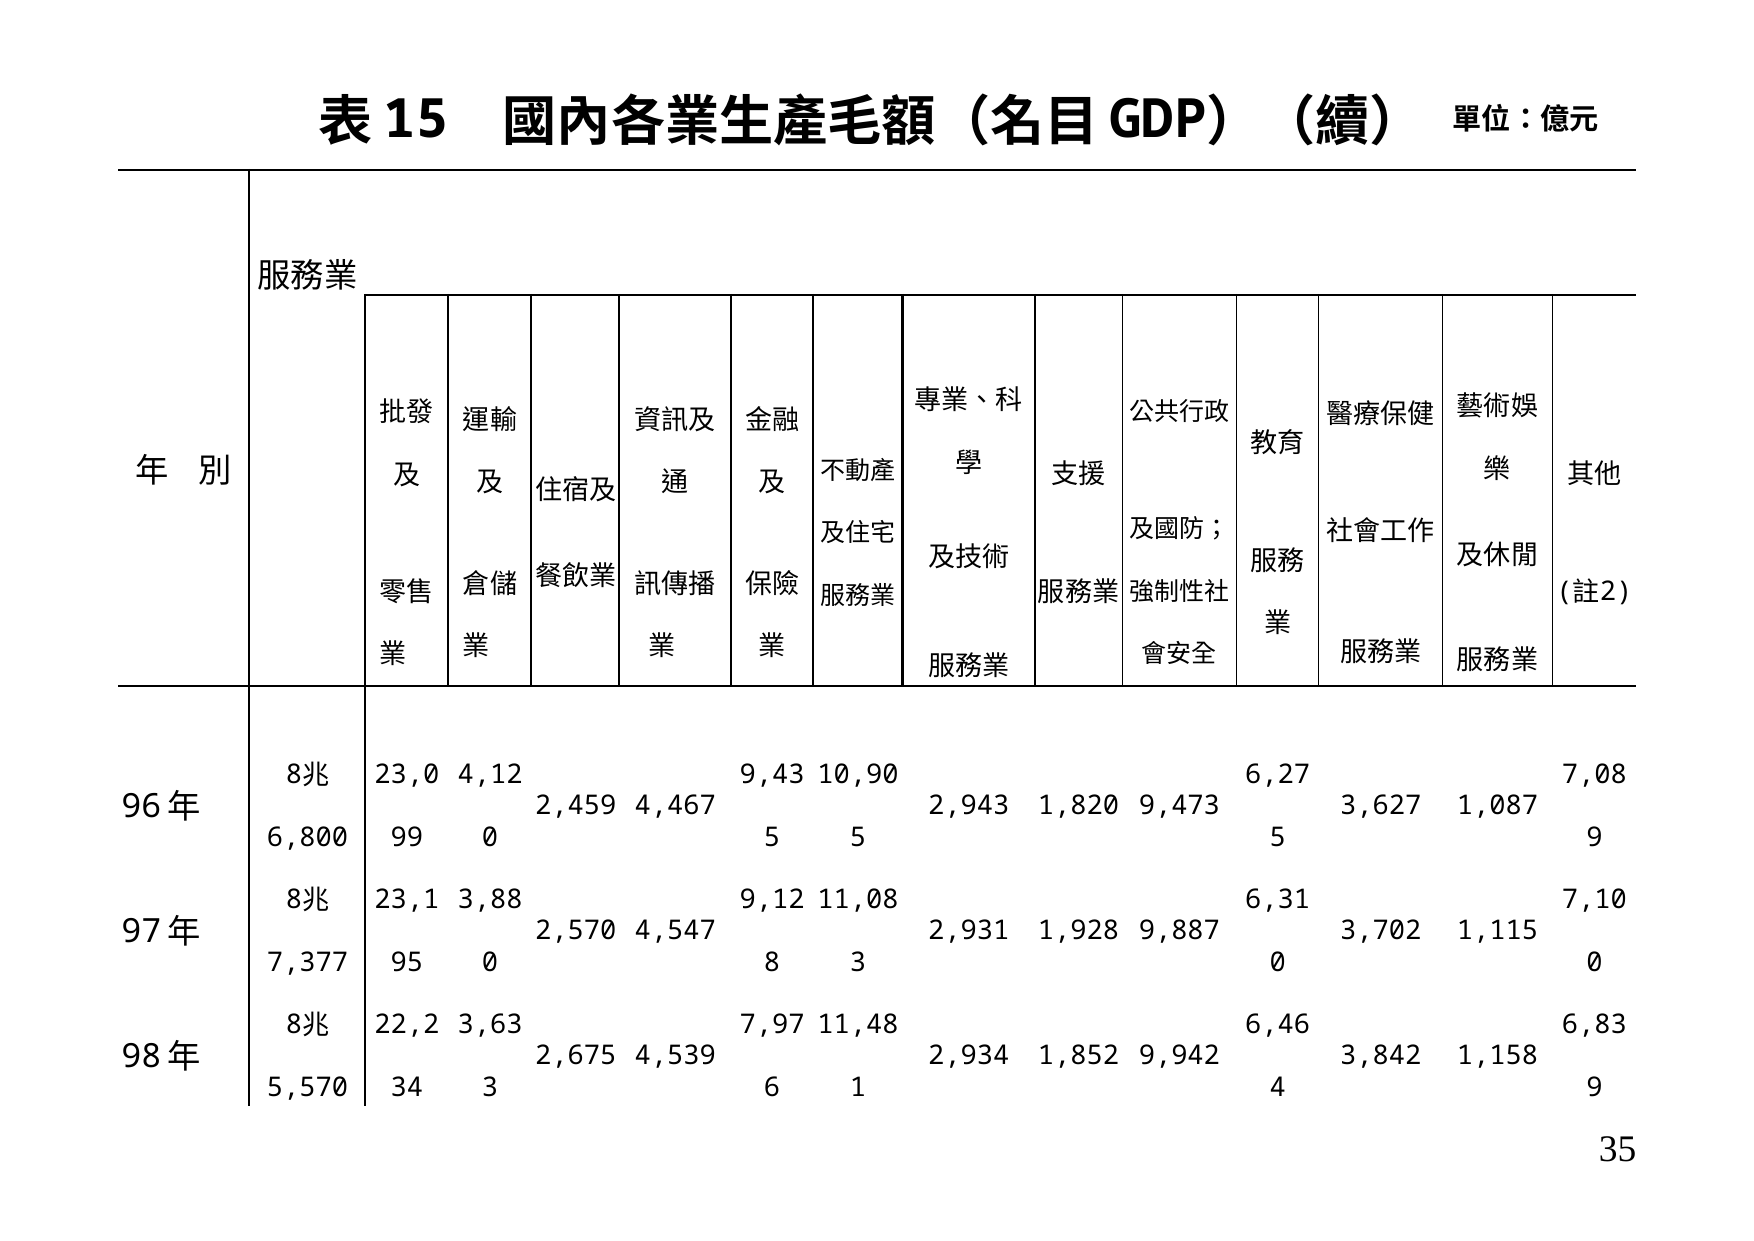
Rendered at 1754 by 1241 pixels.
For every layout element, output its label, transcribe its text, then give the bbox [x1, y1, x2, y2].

table_cell 2,934 [903, 981, 1034, 1106]
table_cell 9,887 [1122, 856, 1236, 981]
table_cell 3,627 [1319, 687, 1442, 856]
table_cell 2,570 [531, 856, 619, 981]
table_cell 3,880 [448, 856, 531, 981]
table_header 服務業 [250, 171, 365, 684]
table_cell 10,905 [813, 687, 902, 856]
table_cell 1,087 [1442, 687, 1552, 856]
table_cell 批發及 零售業 [366, 296, 447, 684]
table_cell 97年 [118, 856, 248, 981]
table_cell 4,120 [448, 687, 531, 856]
table_cell 8兆6,800 [250, 687, 364, 856]
table_cell 7,089 [1553, 687, 1636, 856]
table_header 年 別 [118, 171, 248, 684]
table_cell 3,633 [448, 981, 531, 1106]
table_cell 6,464 [1236, 981, 1319, 1106]
table_cell 11,083 [813, 856, 902, 981]
table_cell 98年 [118, 981, 248, 1106]
table_cell 專業、科學 及技術 服務業 [904, 296, 1034, 684]
table_cell 金融及 保險業 [732, 296, 812, 684]
table_cell 資訊及通 訊傳播業 [620, 296, 730, 684]
table_cell 23,195 [366, 856, 448, 981]
table_cell 4,539 [619, 981, 731, 1106]
table_cell 7,976 [731, 981, 813, 1106]
table_cell 不動產及住宅服務業 [814, 296, 901, 684]
table_cell 藝術娛樂 及休閒 服務業 [1443, 296, 1552, 684]
table_cell 其他 (註2) [1553, 296, 1636, 684]
table_cell 3,702 [1319, 856, 1442, 981]
table_cell 1,820 [1035, 687, 1122, 856]
table_cell 教育 服務業 [1237, 296, 1318, 684]
table_cell 96年 [118, 687, 248, 856]
table_cell 公共行政 及國防；強制性社會安全 [1123, 296, 1236, 684]
table_cell 6,310 [1236, 856, 1319, 981]
table_header [365, 171, 1636, 294]
table_cell 2,675 [531, 981, 619, 1106]
table_cell 8兆5,570 [250, 981, 364, 1106]
table_cell 1,115 [1442, 856, 1552, 981]
table_cell 6,839 [1553, 981, 1636, 1106]
table_cell 住宿及 餐飲業 [532, 296, 618, 684]
table_cell 4,467 [619, 687, 731, 856]
table_cell 1,852 [1035, 981, 1122, 1106]
table_cell 4,547 [619, 856, 731, 981]
table_cell 3,842 [1319, 981, 1442, 1106]
table_cell 7,100 [1553, 856, 1636, 981]
table_cell 11,481 [813, 981, 902, 1106]
table_cell 23,099 [366, 687, 448, 856]
table_cell 2,459 [531, 687, 619, 856]
table_cell 1,158 [1442, 981, 1552, 1106]
table_cell 2,943 [903, 687, 1034, 856]
table_cell 6,275 [1236, 687, 1319, 856]
table_cell 醫療保健 社會工作 服務業 [1319, 296, 1442, 684]
table_cell 2,931 [903, 856, 1034, 981]
table_cell 運輸及 倉儲業 [449, 296, 530, 684]
table_cell 9,128 [731, 856, 813, 981]
table_cell 8兆7,377 [250, 856, 364, 981]
table_cell 22,234 [366, 981, 448, 1106]
table_cell 1,928 [1035, 856, 1122, 981]
table_cell 9,473 [1122, 687, 1236, 856]
table_cell 支援 服務業 [1036, 296, 1122, 684]
subtitle 表15 國內各業生產毛額（名目GDP）（續） 單位：億元 [118, 44, 1636, 169]
table_cell 9,942 [1122, 981, 1236, 1106]
table_cell 9,435 [731, 687, 813, 856]
